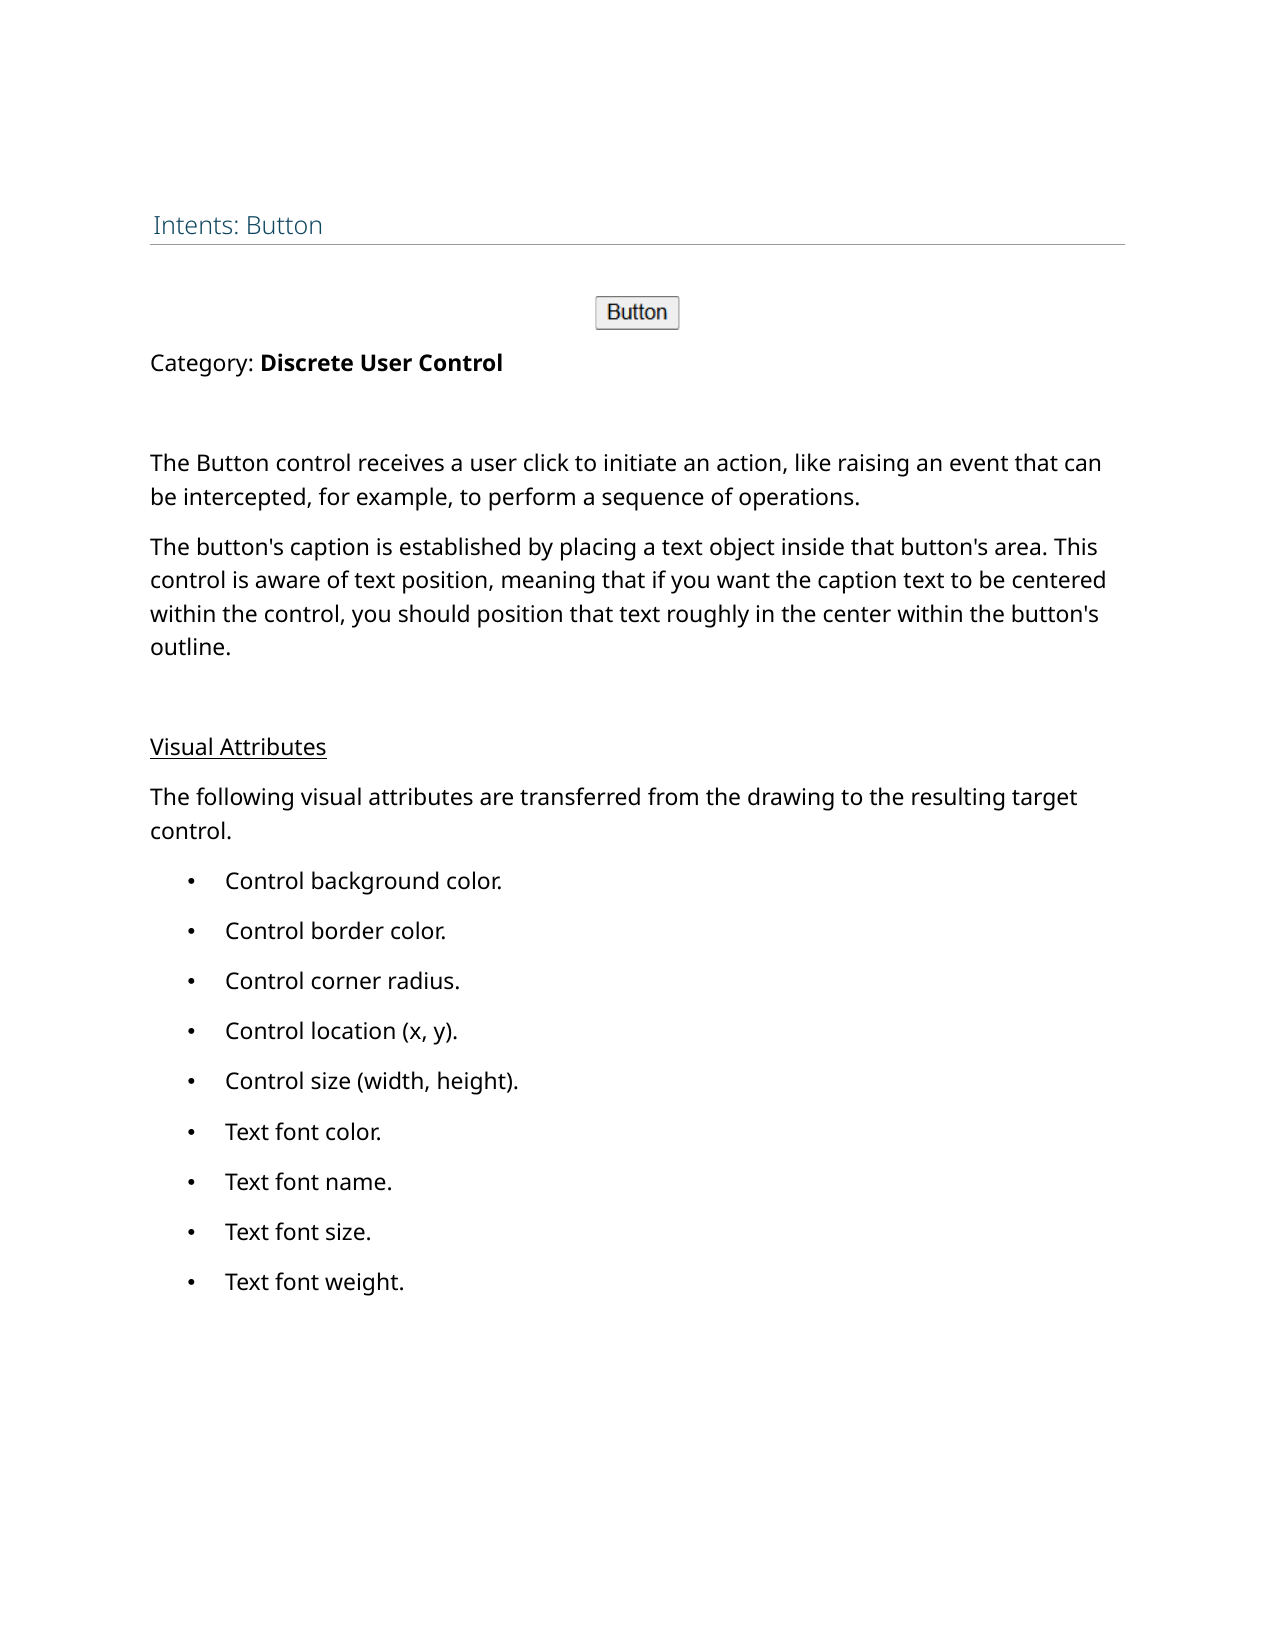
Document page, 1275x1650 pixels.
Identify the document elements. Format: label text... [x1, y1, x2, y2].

list Control corner radius. [187, 965, 1125, 996]
list Text font size. [187, 1216, 1125, 1247]
picture [595, 296, 680, 330]
text Category: Discrete User Control [150, 347, 1125, 378]
list Control location (x, y). [187, 1015, 1125, 1046]
text The Button control receives a user click to initiate an action, like raising an event that can be intercepted, for example, to perform a sequence of operations. [150, 447, 1125, 512]
list Control border color. [187, 915, 1125, 946]
list Control background color. [187, 865, 1125, 896]
subtitle Intents: Button [150, 204, 1125, 244]
list Control size (width, height). [187, 1065, 1125, 1097]
list Text font weight. [187, 1266, 1125, 1297]
list Text font color. [187, 1115, 1125, 1147]
text Visual Attributes [150, 731, 1125, 762]
text The following visual attributes are transferred from the drawing to the resulting target control. [150, 781, 1125, 846]
list Text font name. [187, 1166, 1125, 1197]
text The button's caption is established by placing a text object inside that button's area. This control is aware of text position, meaning that if you want the caption text to be centered within the control, you should position that text roughly in the center within the button's outline. [150, 531, 1125, 662]
